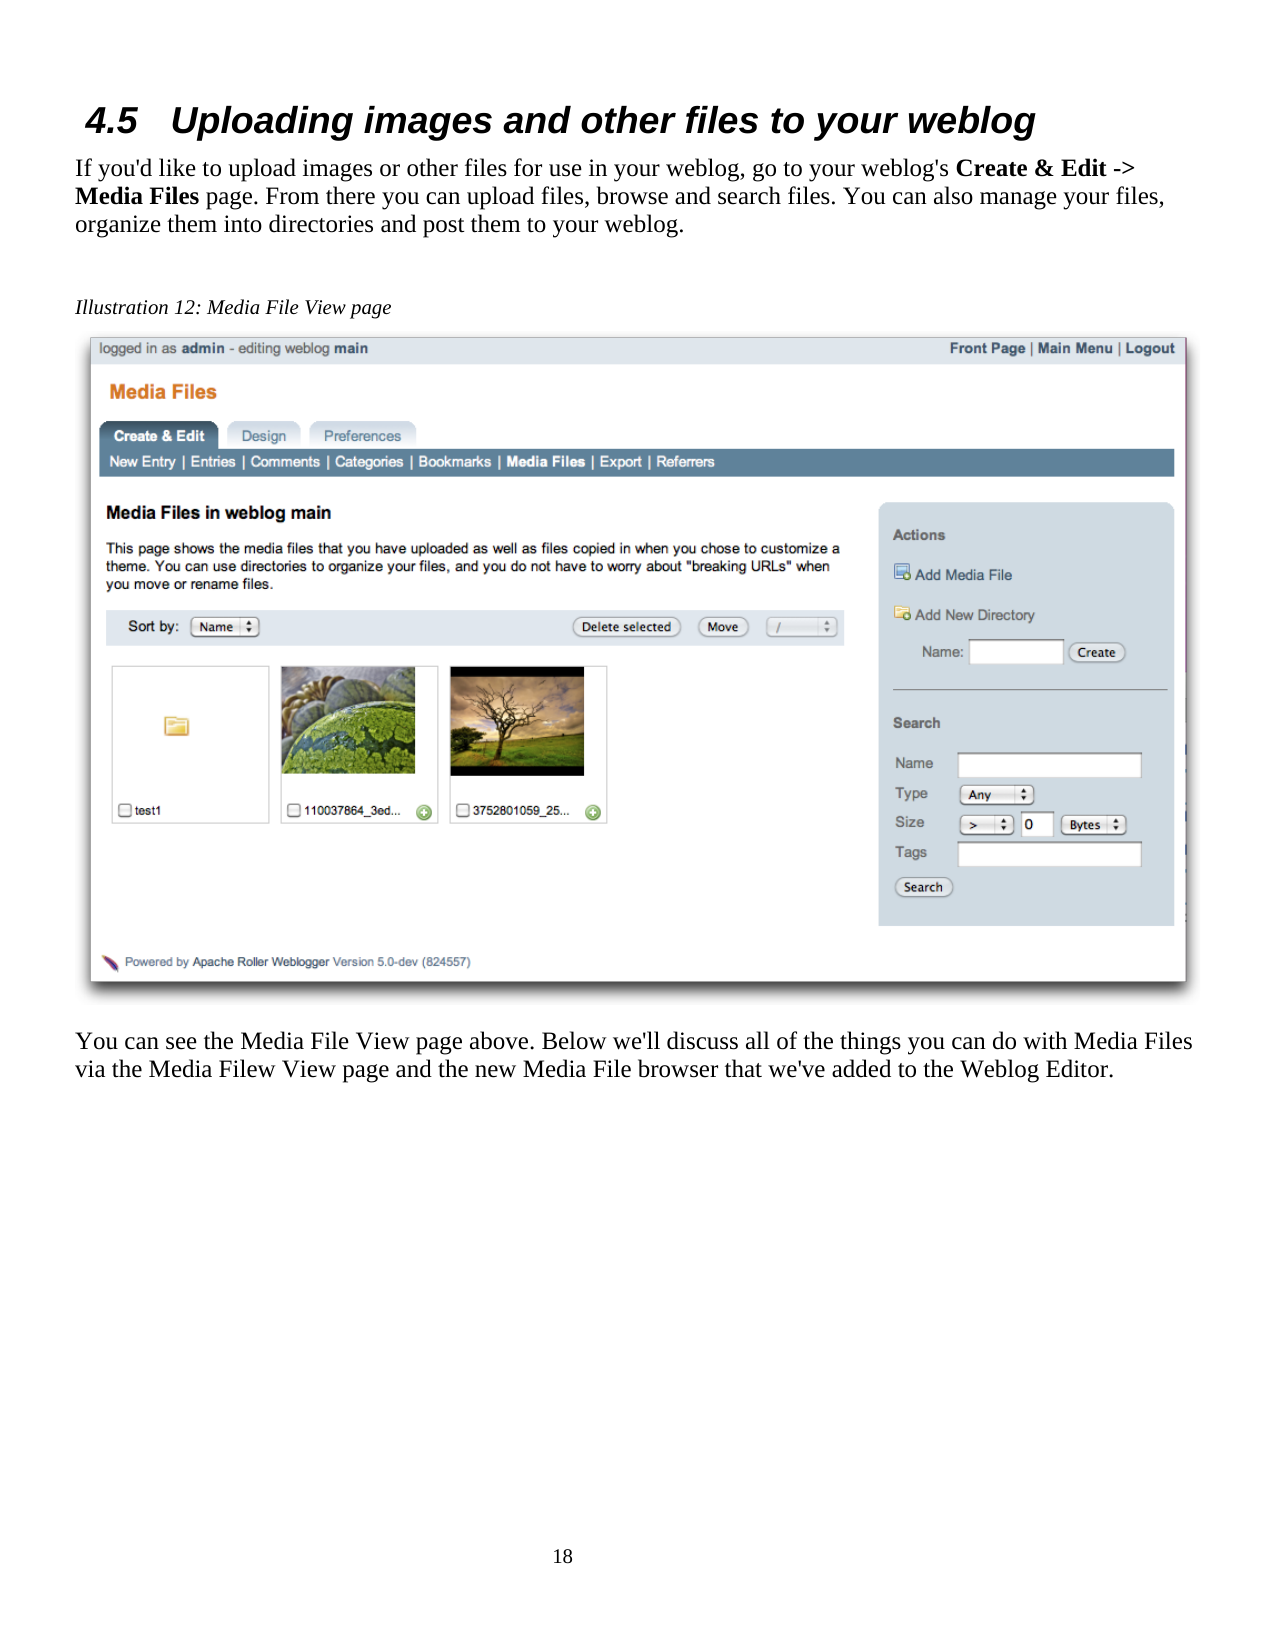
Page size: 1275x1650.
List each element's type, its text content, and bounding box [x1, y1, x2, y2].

text Illustration 12: Media File View page [75, 296, 1200, 319]
picture [75, 331, 1200, 1005]
text [75, 283, 1200, 296]
text You can see the Media File View page above. Below we'll discuss all of the things you can do with Media Files via the Media Filew View page and the new Media File browser that we've added to the Weblog Editor. [75, 1005, 1200, 1083]
subtitle Uploading images and other files to your weblog [75, 100, 1200, 142]
text [75, 319, 1200, 331]
text If you'd like to upload images or other files for use in your weblog, go to your weblog's Create & Edit -> Media Files page. From there you can upload files, browse and search files. You can also manage your files, organize them into directories and post them to your weblog. [75, 154, 1200, 237]
